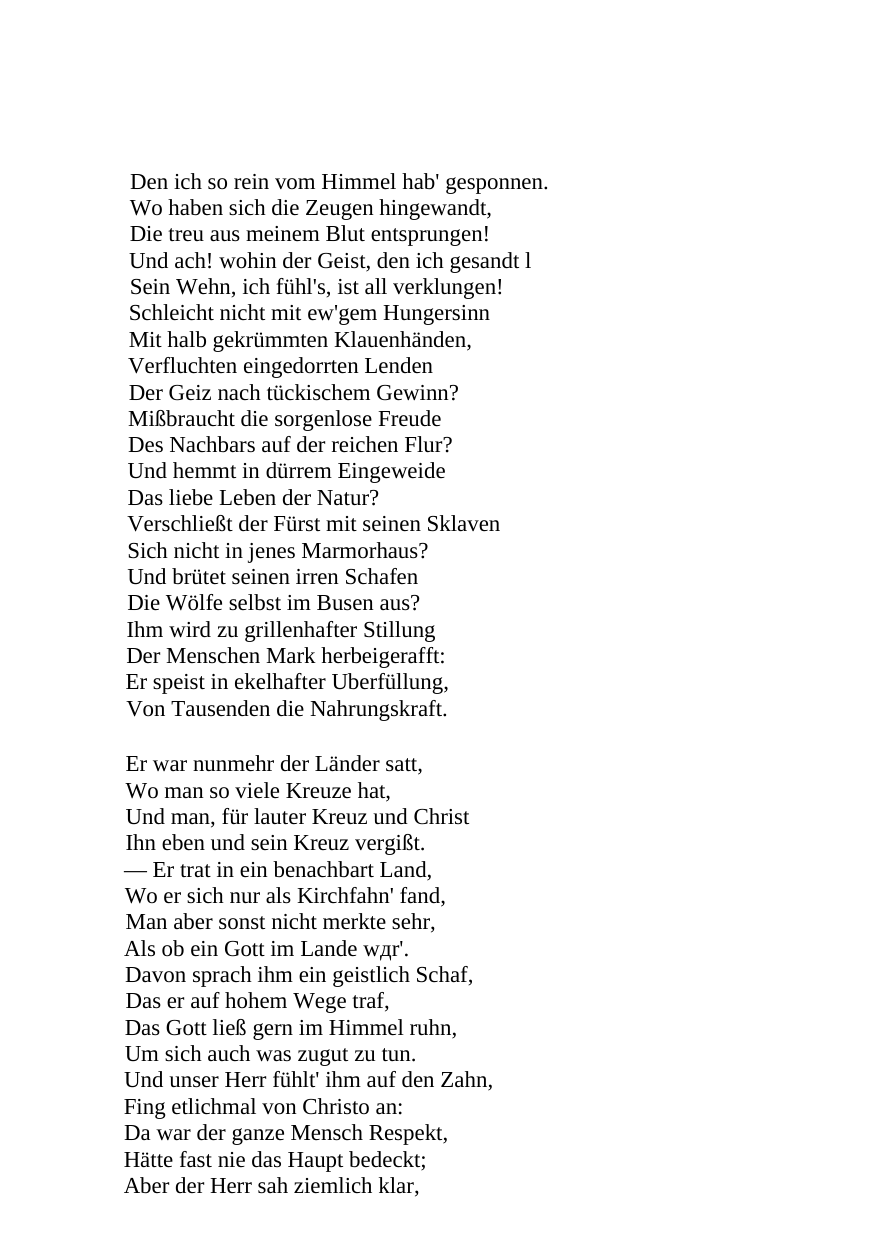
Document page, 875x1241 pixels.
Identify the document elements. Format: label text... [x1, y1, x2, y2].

text Ihn eben und sein Kreuz vergißt. [125, 829, 791, 856]
text Wo man so viele Kreuze hat, [125, 777, 791, 803]
text Man aber sonst nicht merkte sehr, [125, 908, 791, 935]
text Schleicht nicht mit ew'gem Hungersinn [128, 299, 791, 326]
text Der Geiz nach tückischem Gewinn? [128, 378, 791, 405]
text — Er trat in ein benachbart Land, [124, 856, 791, 882]
text Und hemmt in dürrem Eingeweide [127, 458, 791, 484]
text Er war nunmehr der Länder satt, [125, 750, 791, 777]
text Als ob ein Gott im Lande wдr'. [124, 935, 791, 961]
text Die Wölfe selbst im Busen aus? [127, 589, 791, 616]
text Um sich auch was zugut zu tun. [124, 1040, 791, 1067]
text Hätte fast nie das Haupt bedeckt; [123, 1146, 791, 1172]
text Der Menschen Mark herbeigerafft: [126, 642, 791, 668]
text Aber der Herr sah ziemlich klar, [123, 1172, 791, 1198]
text Des Nachbars auf der reichen Flur? [128, 431, 791, 458]
text Davon sprach ihm ein geistlich Schaf, [125, 961, 791, 987]
text Wo er sich nur als Kirchfahn' fand, [124, 882, 791, 908]
text Und brütet seinen irren Schafen [127, 563, 791, 589]
text Und man, für lauter Kreuz und Christ [125, 803, 791, 829]
text Ihm wird zu grillenhafter Stillung [126, 616, 791, 642]
text Sich nicht in jenes Marmorhaus? [127, 537, 791, 563]
text Er speist in ekelhafter Uberfüllung, [125, 668, 791, 695]
text Das er auf hohem Wege traf, [125, 987, 791, 1014]
text Da war der ganze Mensch Respekt, [124, 1119, 791, 1146]
text Die treu aus meinem Blut entsprungen! [129, 220, 791, 247]
text Mit halb gekrümmten Klauenhänden, [128, 326, 791, 352]
text Das liebe Leben der Natur? [127, 484, 791, 510]
text Und ach! wohin der Geist, den ich gesandt l [129, 247, 791, 273]
text Von Tausenden die Nahrungskraft. [126, 695, 791, 721]
text Verfluchten eingedorrten Lenden [128, 352, 791, 378]
text Sein Wehn, ich fühl's, ist all verklungen! [129, 273, 791, 299]
text Und unser Herr fühlt' ihm auf den Zahn, [124, 1067, 791, 1093]
text Fing etlichmal von Christo an: [123, 1093, 791, 1119]
text Mißbraucht die sorgenlose Freude [128, 405, 791, 431]
text Verschließt der Fürst mit seinen Sklaven [127, 510, 791, 537]
text Das Gott ließ gern im Himmel ruhn, [124, 1014, 791, 1040]
text Wo haben sich die Zeugen hingewandt, [129, 194, 791, 220]
text Den ich so rein vom Himmel hab' gesponnen. [130, 168, 791, 194]
